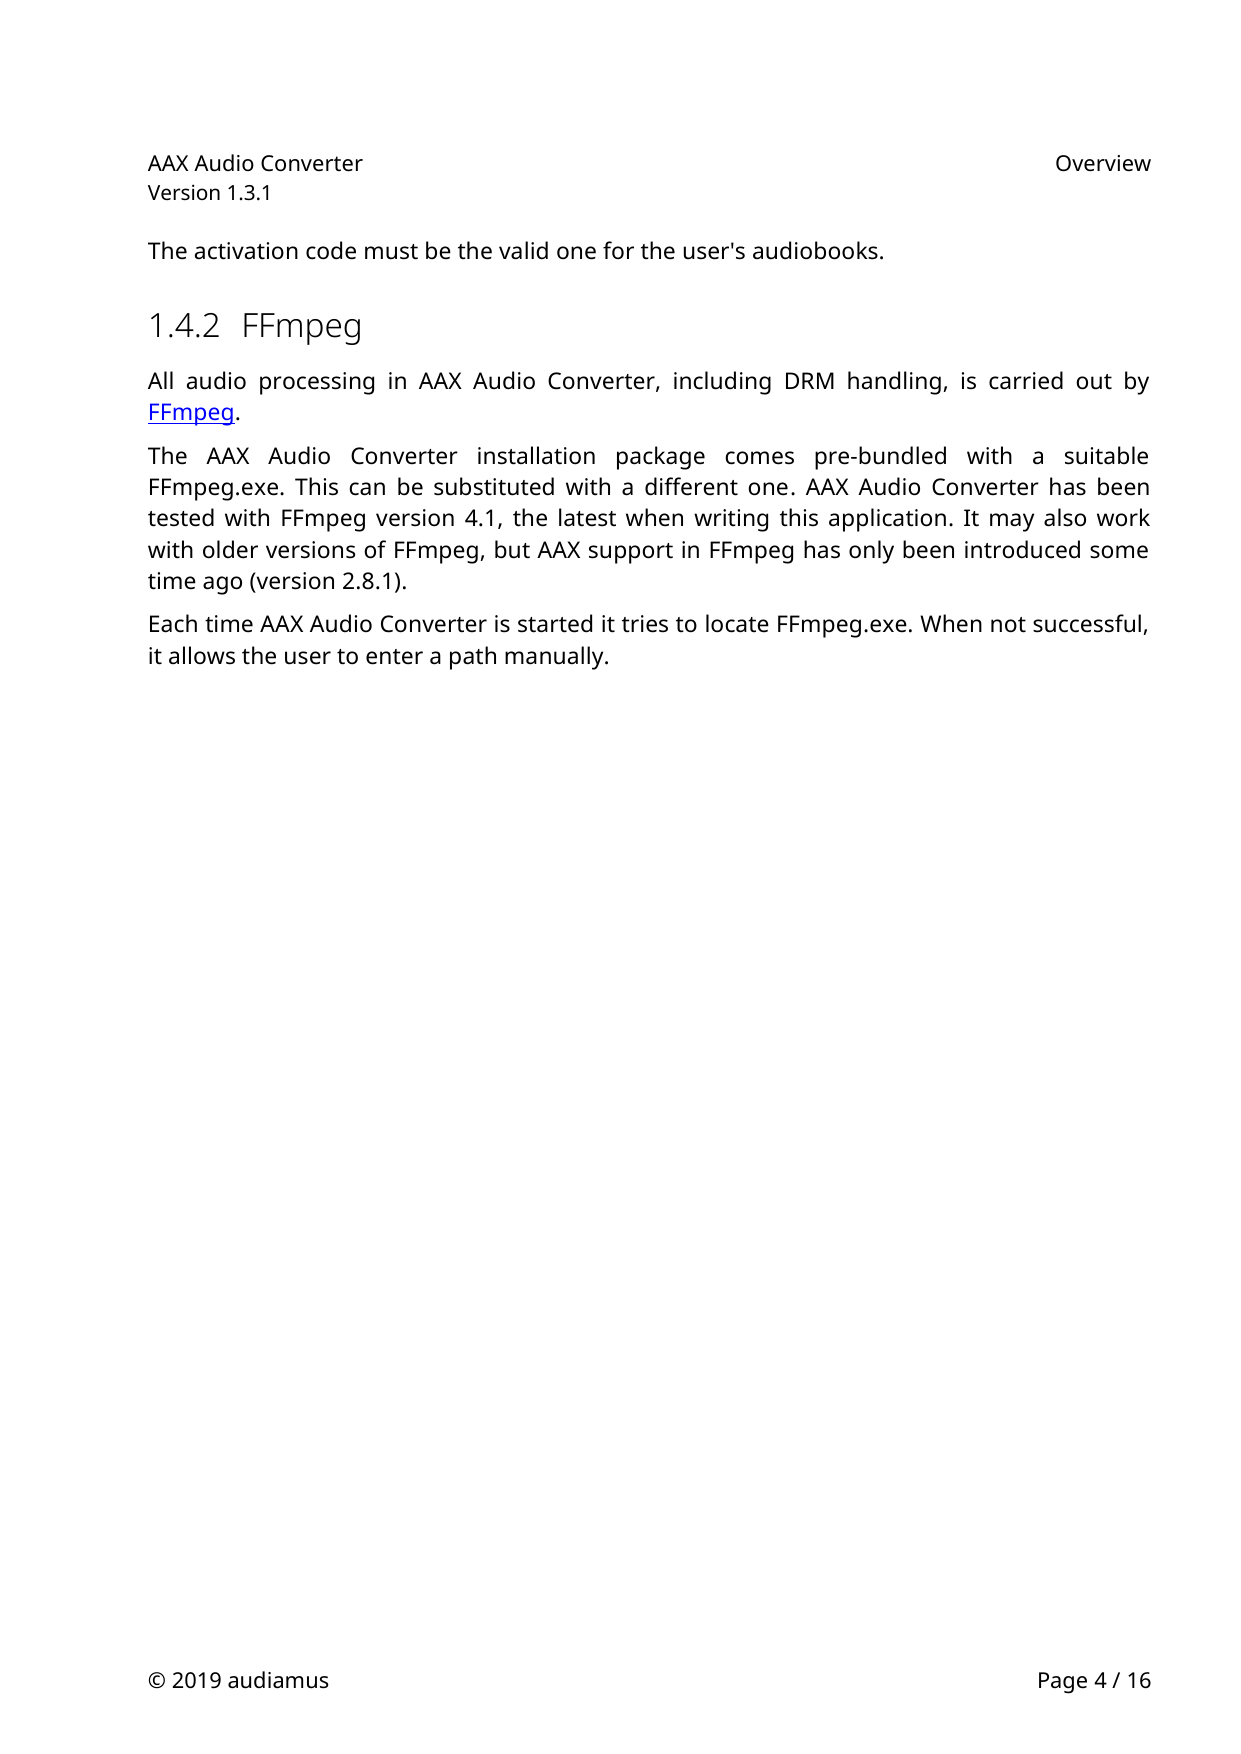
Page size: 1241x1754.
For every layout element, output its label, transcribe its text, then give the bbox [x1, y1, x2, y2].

text Each time AAX Audio Converter is started it tries to locate FFmpeg.exe. When not successful, it allows the user to enter a path manually. [148, 608, 1152, 671]
text All audio processing in AAX Audio Converter, including DRM handling, is carried out by FFmpeg. [148, 365, 1152, 427]
subtitle FFmpeg [148, 302, 1152, 347]
text The AAX Audio Converter installation package comes pre-bundled with a suitable FFmpeg.exe. This can be substituted with a different one. AAX Audio Converter has been tested with FFmpeg version 4.1, the latest when writing this application. It may also work with older versions of FFmpeg, but AAX support in FFmpeg has only been introduced some time ago (version 2.8.1). [148, 440, 1152, 596]
text The activation code must be the valid one for the user's audiobooks. [148, 235, 1152, 267]
